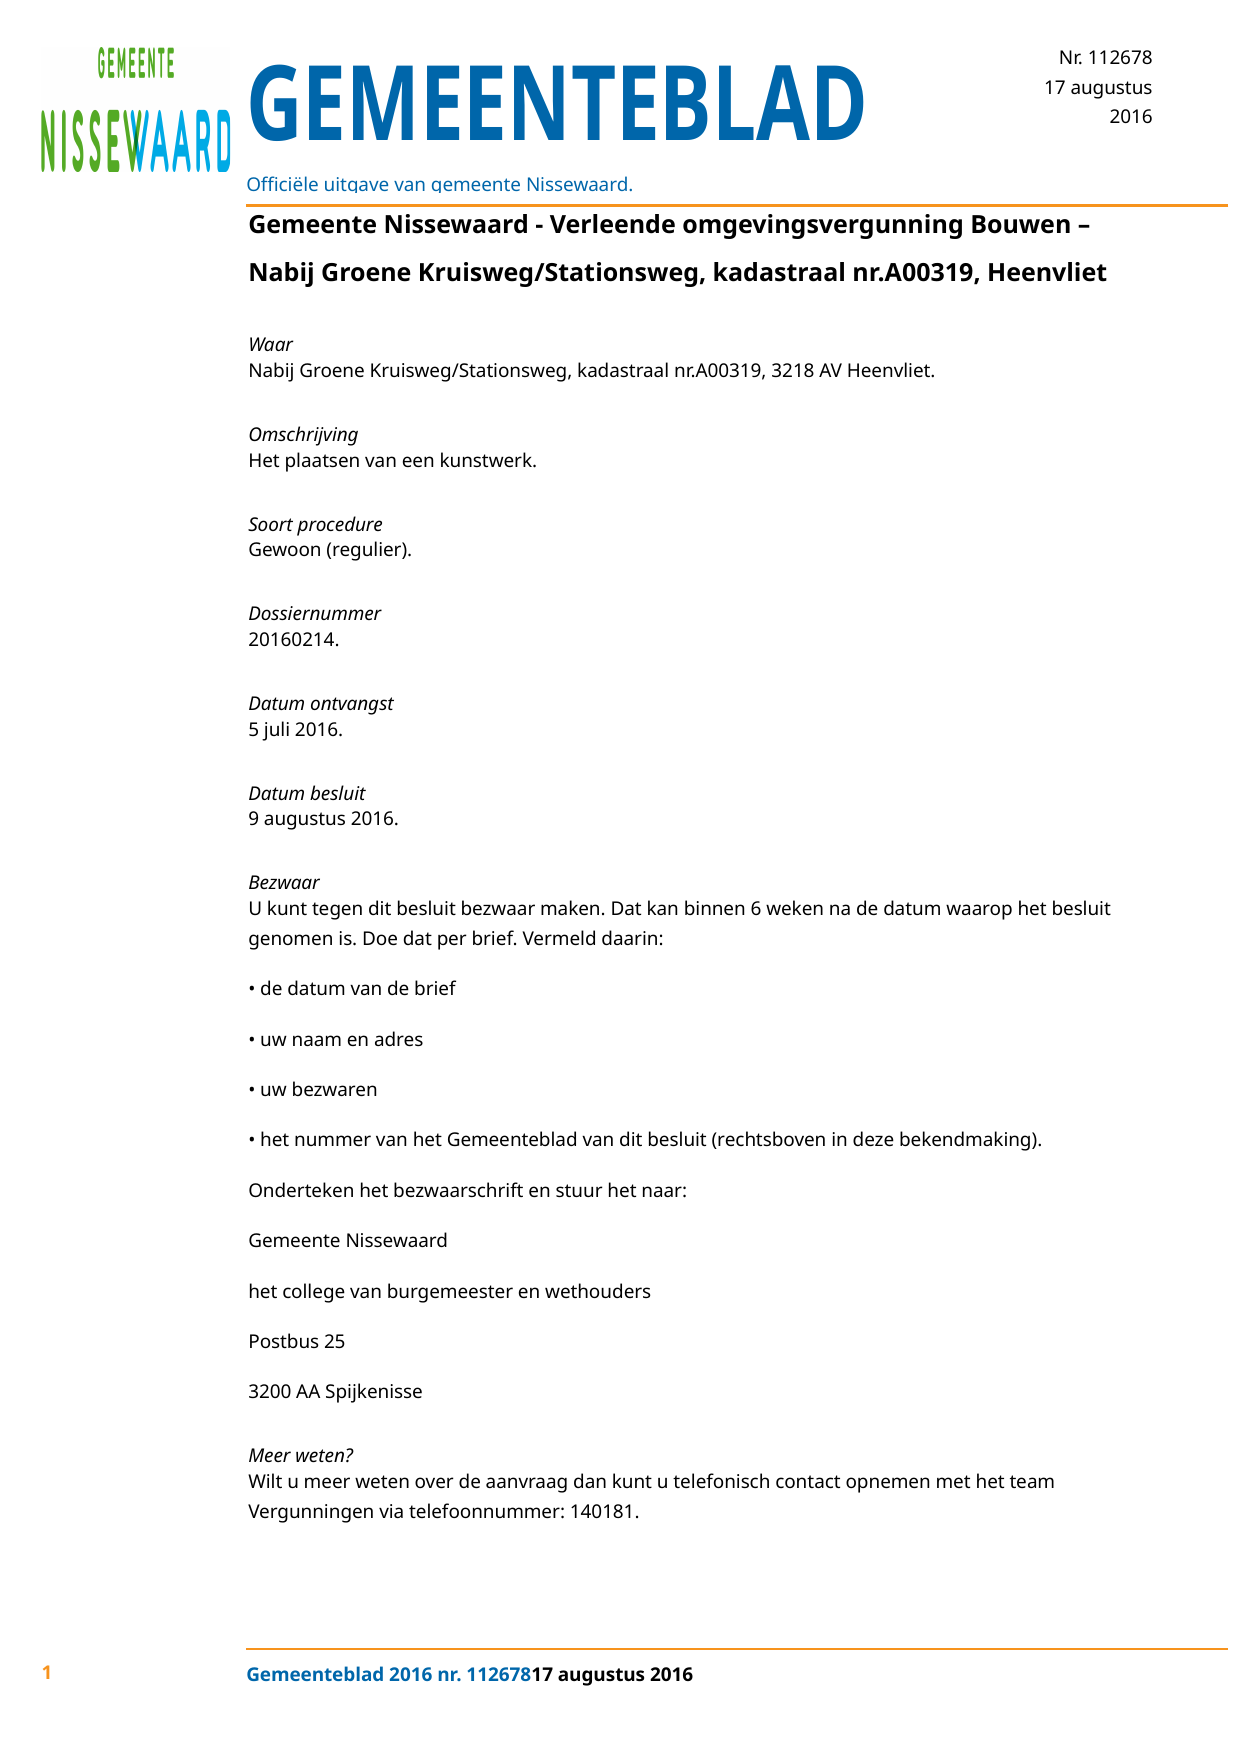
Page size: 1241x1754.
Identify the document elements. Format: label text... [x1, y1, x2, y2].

text Datum besluit [248, 780, 1152, 806]
text Datum ontvangst [248, 690, 1152, 716]
picture [200, 151, 206, 172]
text 5 juli 2016. [248, 716, 1152, 742]
text Onderteken het bezwaarschrift en stuur het naar: [248, 1177, 1152, 1203]
text het college van burgemeester en wethouders [248, 1278, 1152, 1303]
text Gewoon (regulier). [248, 537, 1152, 562]
picture [201, 122, 206, 138]
picture [41, 47, 231, 172]
text Bezwaar [248, 869, 1152, 895]
text Soort procedure [248, 511, 1152, 537]
text • de datum van de brief [248, 975, 1152, 1001]
text Nabij Groene Kruisweg/Stationsweg, kadastraal nr.A00319, 3218 AV Heenvliet. [248, 357, 1152, 383]
text • uw naam en adres [248, 1026, 1152, 1051]
text Omschrijving [248, 421, 1152, 447]
text Gemeente Nissewaard [248, 1227, 1152, 1253]
text 3200 AA Spijkenisse [248, 1379, 1152, 1404]
text • uw bezwaren [248, 1076, 1152, 1102]
picture [176, 157, 187, 172]
text • het nummer van het Gemeenteblad van dit besluit (rechtsboven in deze bekendmaking). [248, 1127, 1152, 1152]
text Wilt u meer weten over de aanvraag dan kunt u telefonisch contact opnemen met het team Vergunningen via telefoonnummer: 140181. [248, 1468, 1152, 1524]
text Postbus 25 [248, 1328, 1152, 1354]
text Het plaatsen van een kunstwerk. [248, 447, 1152, 473]
text Waar [248, 331, 1152, 357]
text Gemeente Nissewaard - Verleende omgevingsvergunning Bouwen – Nabij Groene Kruisweg/Stationsweg, kadastraal nr.A00319, Heenvliet [248, 207, 1152, 288]
picture [222, 122, 227, 160]
text 20160214. [248, 626, 1152, 652]
text 9 augustus 2016. [248, 806, 1152, 831]
picture [154, 157, 165, 172]
text Meer weten? [248, 1443, 1152, 1468]
text U kunt tegen dit besluit bezwaar maken. Dat kan binnen 6 weken na de datum waarop het besluit genomen is. Doe dat per brief. Vermeld daarin: [248, 895, 1152, 951]
text Dossiernummer [248, 601, 1152, 626]
